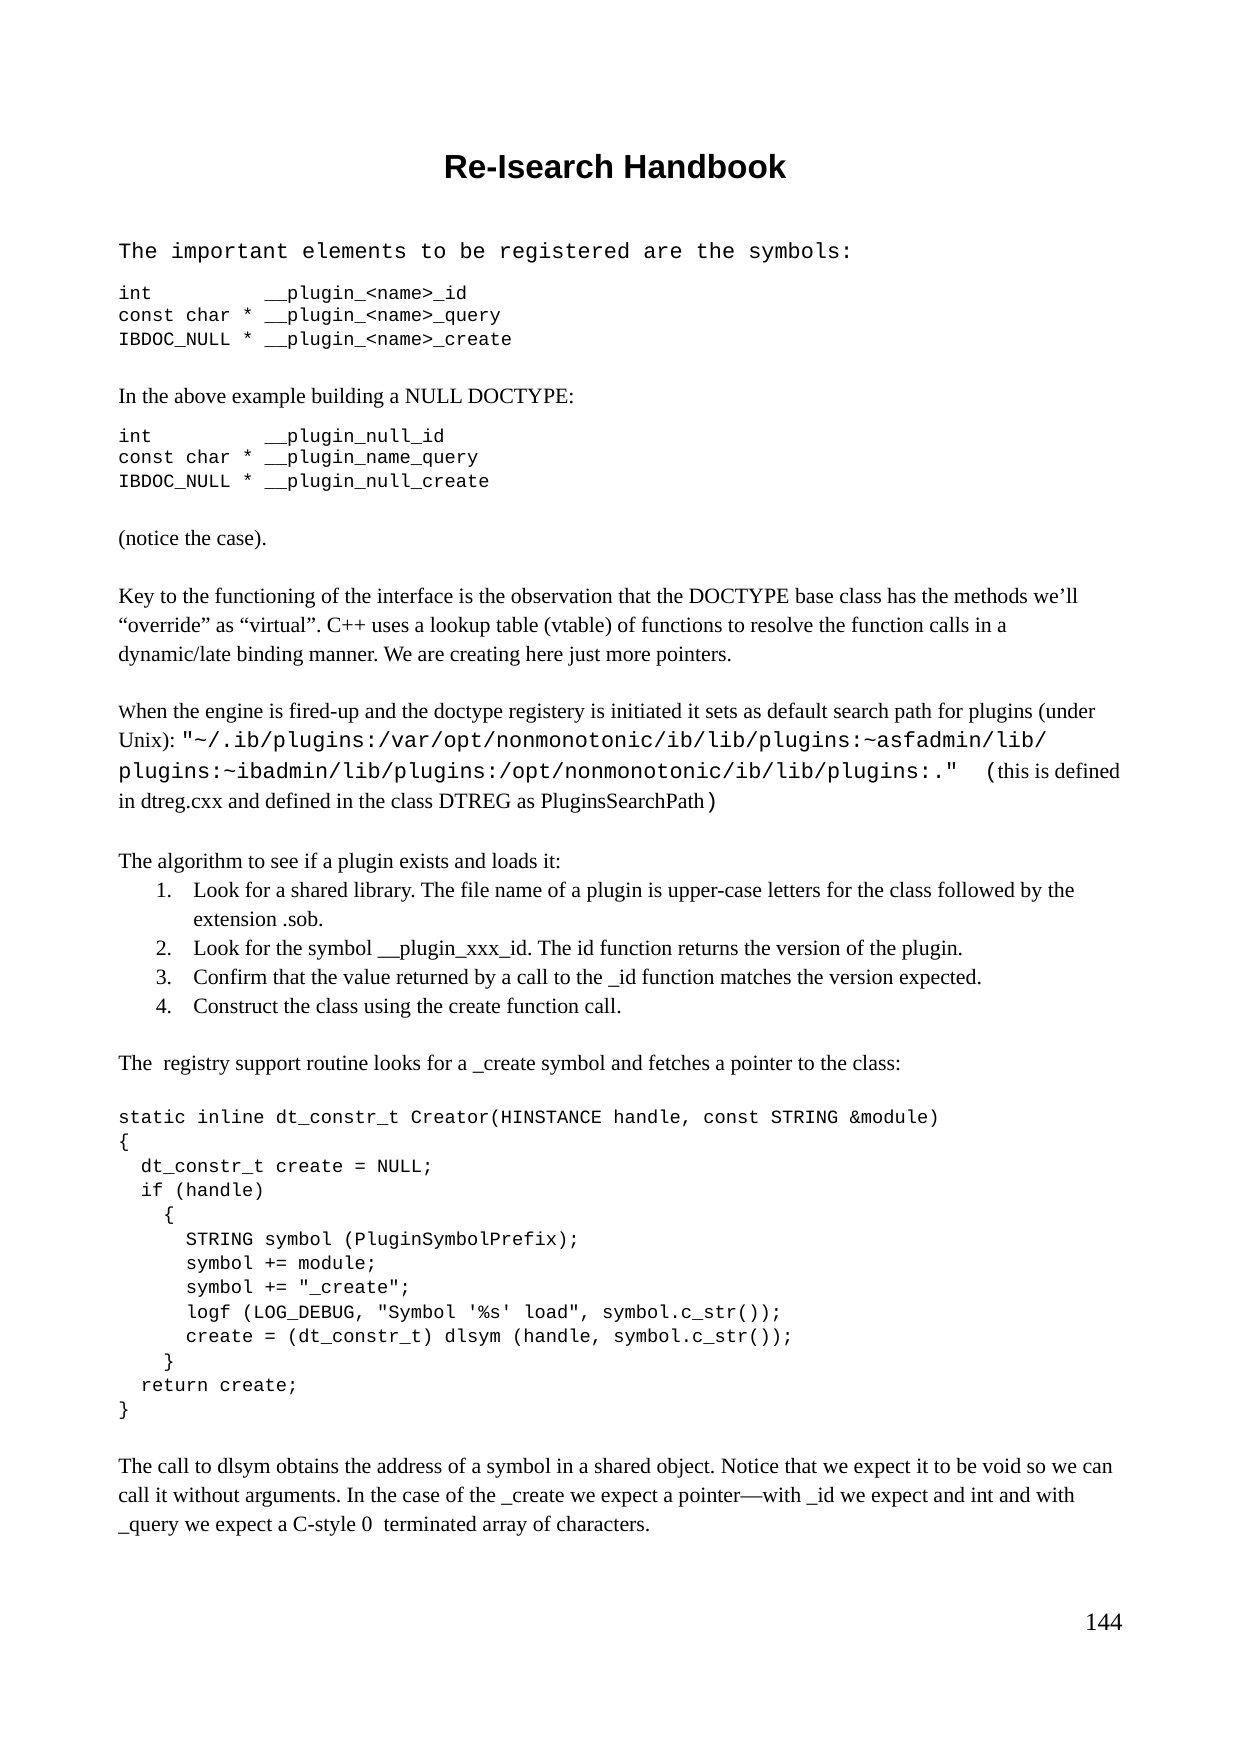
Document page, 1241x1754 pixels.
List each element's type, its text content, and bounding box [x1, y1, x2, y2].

text } [118, 1400, 1122, 1421]
text (notice the case). [118, 525, 1122, 550]
text return create; [118, 1376, 1122, 1397]
list Look for the symbol __plugin_xxx_id. The id function returns the version of the plugin. [156, 935, 1122, 960]
text const char * __plugin_<name>_query [118, 305, 1122, 327]
list Confirm that the value returned by a call to the _id function matches the version expected. [156, 964, 1122, 989]
text IBDOC_NULL * __plugin_null_create [118, 472, 1122, 493]
text create = (dt_constr_t) dlsym (handle, symbol.c_str()); [118, 1327, 1122, 1348]
text { [118, 1132, 1122, 1153]
text The algorithm to see if a plugin exists and loads it: [118, 848, 1122, 873]
text The important elements to be registered are the symbols: [118, 241, 1122, 265]
list Look for a shared library. The file name of a plugin is upper-case letters for the class followed by the extension .sob. [156, 877, 1122, 931]
text logf (LOG_DEBUG, "Symbol '%s' load", symbol.c_str()); [118, 1303, 1122, 1324]
text symbol += module; [118, 1254, 1122, 1275]
text int __plugin_<name>_id [118, 284, 1122, 305]
text } [118, 1351, 1122, 1373]
text Key to the functioning of the interface is the observation that the DOCTYPE base class has the methods we’ll “override” as “virtual”. C++ uses a lookup table (vtable) of functions to resolve the function calls in a dynamic/late binding manner. We are creating here just more pointers. [118, 583, 1122, 666]
text STRING symbol (PluginSymbolPrefix); [118, 1229, 1122, 1251]
text static inline dt_constr_t Creator(HINSTANCE handle, const STRING &module) [118, 1108, 1122, 1129]
text if (handle) [118, 1181, 1122, 1202]
text const char * __plugin_name_query [118, 448, 1122, 469]
text IBDOC_NULL * __plugin_<name>_create [118, 330, 1122, 351]
text The registry support routine looks for a _create symbol and fetches a pointer to the class: [118, 1050, 1122, 1075]
text symbol += "_create"; [118, 1278, 1122, 1299]
text { [118, 1205, 1122, 1226]
text The call to dlsym obtains the address of a symbol in a shared object. Notice that we expect it to be void so we can call it without arguments. In the case of the _create we expect a pointer—with _id we expect and int and with _query we expect a C-style 0 terminated array of characters. [118, 1453, 1122, 1536]
text int __plugin_null_id [118, 427, 1122, 448]
text When the engine is fired-up and the doctype registery is initiated it sets as default search path for plugins (under Unix): "~/.ib/plugins:/var/opt/nonmonotonic/ib/lib/plugins:~asfadmin/lib/plugins:~ibadmin/lib/plugins:/opt/nonmonotonic/ib/lib/plugins:." (this is defined in dtreg.cxx and defined in the class DTREG as PluginsSearchPath) [118, 698, 1122, 815]
text In the above example building a NULL DOCTYPE: [118, 383, 1122, 408]
text dt_constr_t create = NULL; [118, 1156, 1122, 1178]
list Construct the class using the create function call. [156, 993, 1122, 1018]
